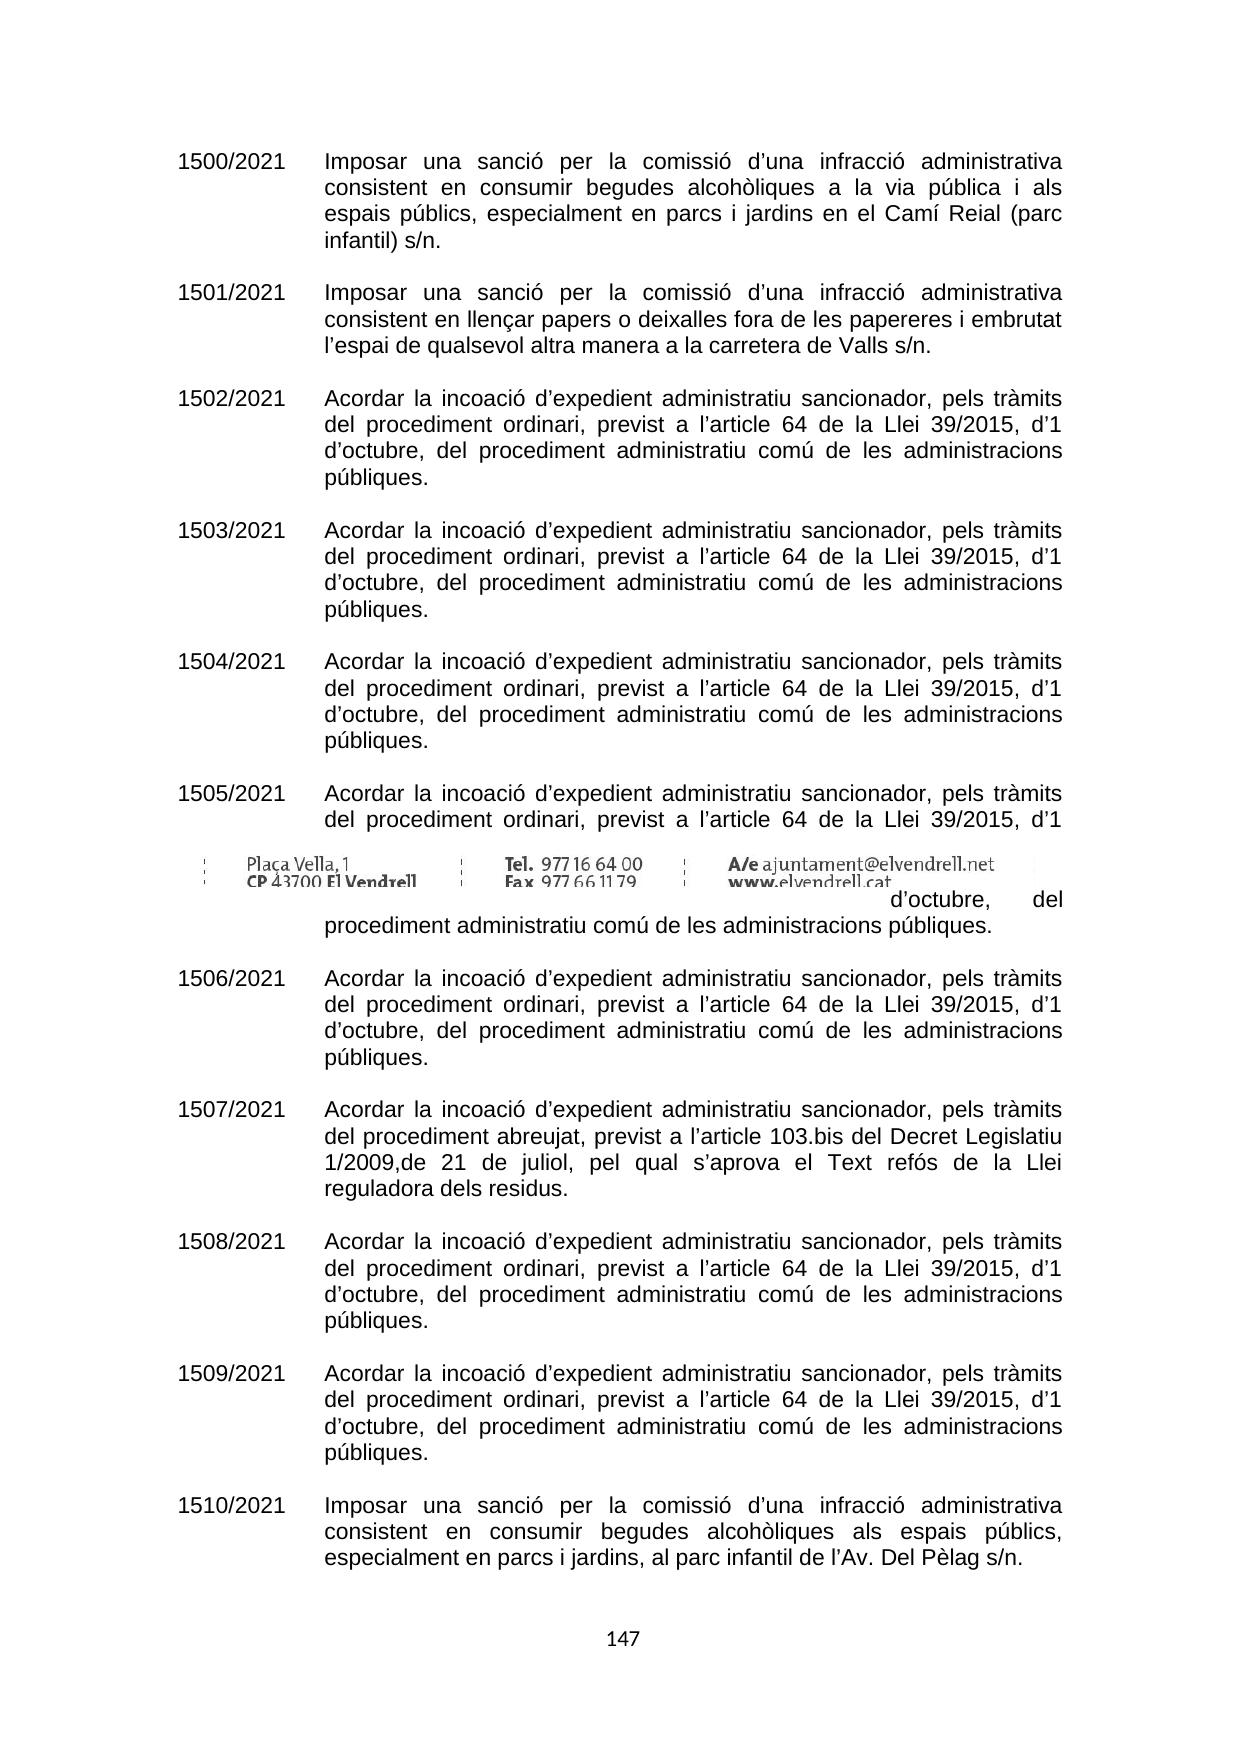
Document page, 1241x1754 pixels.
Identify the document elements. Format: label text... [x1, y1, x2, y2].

text 1501/2021 Imposar una sanció per la comissió d’una infracció administrativa consistent en llençar papers o deixalles fora de les papereres i embrutat l’espai de qualsevol altra manera a la carretera de Valls s/n. [177, 279, 1063, 358]
text 1502/2021 Acordar la incoació d’expedient administratiu sancionador, pels tràmits del procediment ordinari, previst a l’article 64 de la Llei 39/2015, d’1 d’octubre, del procediment administratiu comú de les administracions públiques. [177, 385, 1063, 490]
text 1509/2021 Acordar la incoació d’expedient administratiu sancionador, pels tràmits del procediment ordinari, previst a l’article 64 de la Llei 39/2015, d’1 d’octubre, del procediment administratiu comú de les administracions públiques. [177, 1360, 1063, 1465]
text 1510/2021 Imposar una sanció per la comissió d’una infracció administrativa consistent en consumir begudes alcohòliques als espais públics, especialment en parcs i jardins, al parc infantil de l’Av. Del Pèlag s/n. [177, 1492, 1063, 1571]
text 1507/2021 Acordar la incoació d’expedient administratiu sancionador, pels tràmits del procediment abreujat, previst a l’article 103.bis del Decret Legislatiu 1/2009,de 21 de juliol, pel qual s’aprova el Text refós de la Llei reguladora dels residus. [177, 1096, 1063, 1202]
text 1508/2021 Acordar la incoació d’expedient administratiu sancionador, pels tràmits del procediment ordinari, previst a l’article 64 de la Llei 39/2015, d’1 d’octubre, del procediment administratiu comú de les administracions públiques. [177, 1228, 1063, 1333]
text 1504/2021 Acordar la incoació d’expedient administratiu sancionador, pels tràmits del procediment ordinari, previst a l’article 64 de la Llei 39/2015, d’1 d’octubre, del procediment administratiu comú de les administracions públiques. [177, 648, 1063, 754]
text 1503/2021 Acordar la incoació d’expedient administratiu sancionador, pels tràmits del procediment ordinari, previst a l’article 64 de la Llei 39/2015, d’1 d’octubre, del procediment administratiu comú de les administracions públiques. [177, 517, 1063, 622]
text 1500/2021 Imposar una sanció per la comissió d’una infracció administrativa consistent en consumir begudes alcohòliques a la via pública i als espais públics, especialment en parcs i jardins en el Camí Reial (parc infantil) s/n. [177, 148, 1063, 253]
text 1505/2021 Acordar la incoació d’expedient administratiu sancionador, pels tràmits del procediment ordinari, previst a l’article 64 de la Llei 39/2015, d’1 d’octubre, del procediment administratiu comú de les administracions públiques. [177, 780, 1063, 938]
text 1506/2021 Acordar la incoació d’expedient administratiu sancionador, pels tràmits del procediment ordinari, previst a l’article 64 de la Llei 39/2015, d’1 d’octubre, del procediment administratiu comú de les administracions públiques. [177, 964, 1063, 1070]
